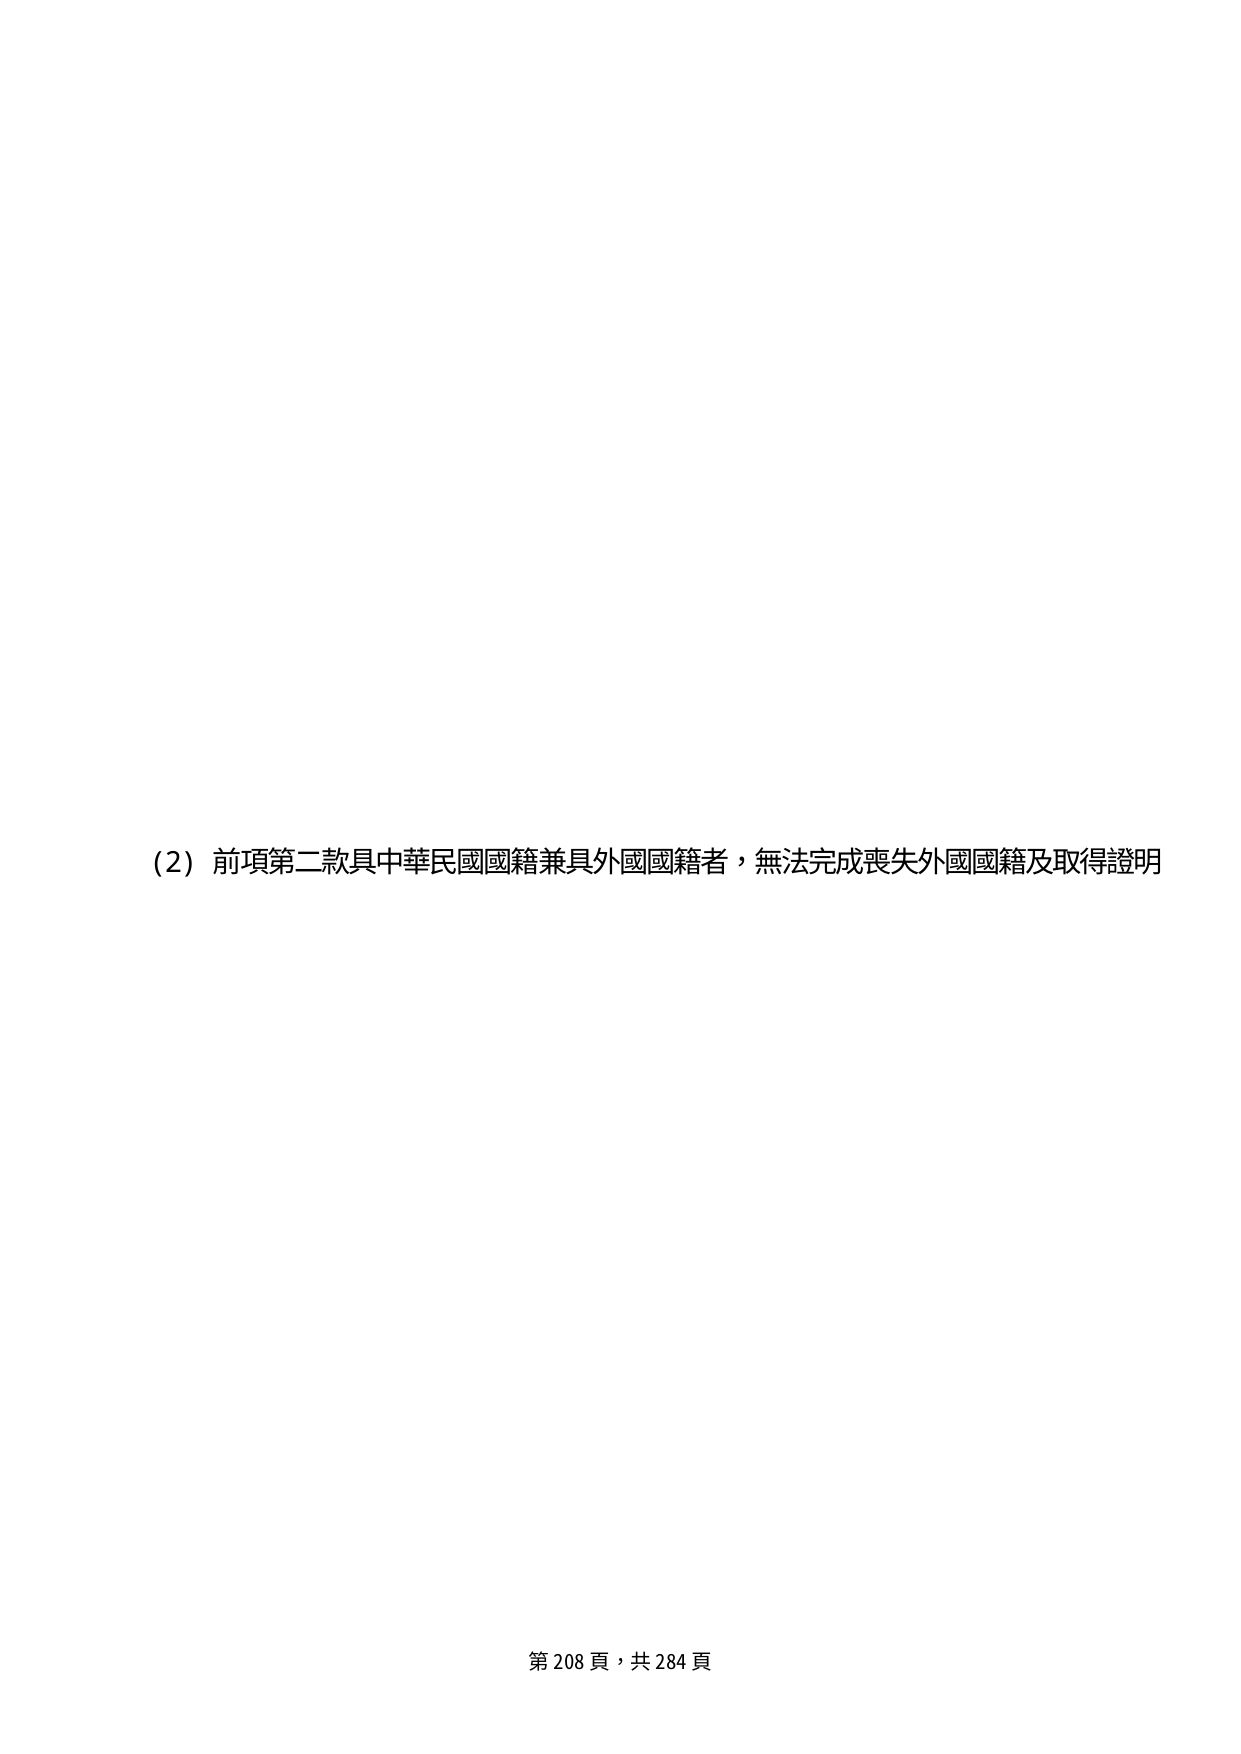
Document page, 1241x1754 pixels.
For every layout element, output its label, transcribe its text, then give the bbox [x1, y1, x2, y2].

list 前項第二款具中華民國國籍兼具外國國籍者，無法完成喪失外國國籍及取得證明 [149, 818, 1165, 880]
